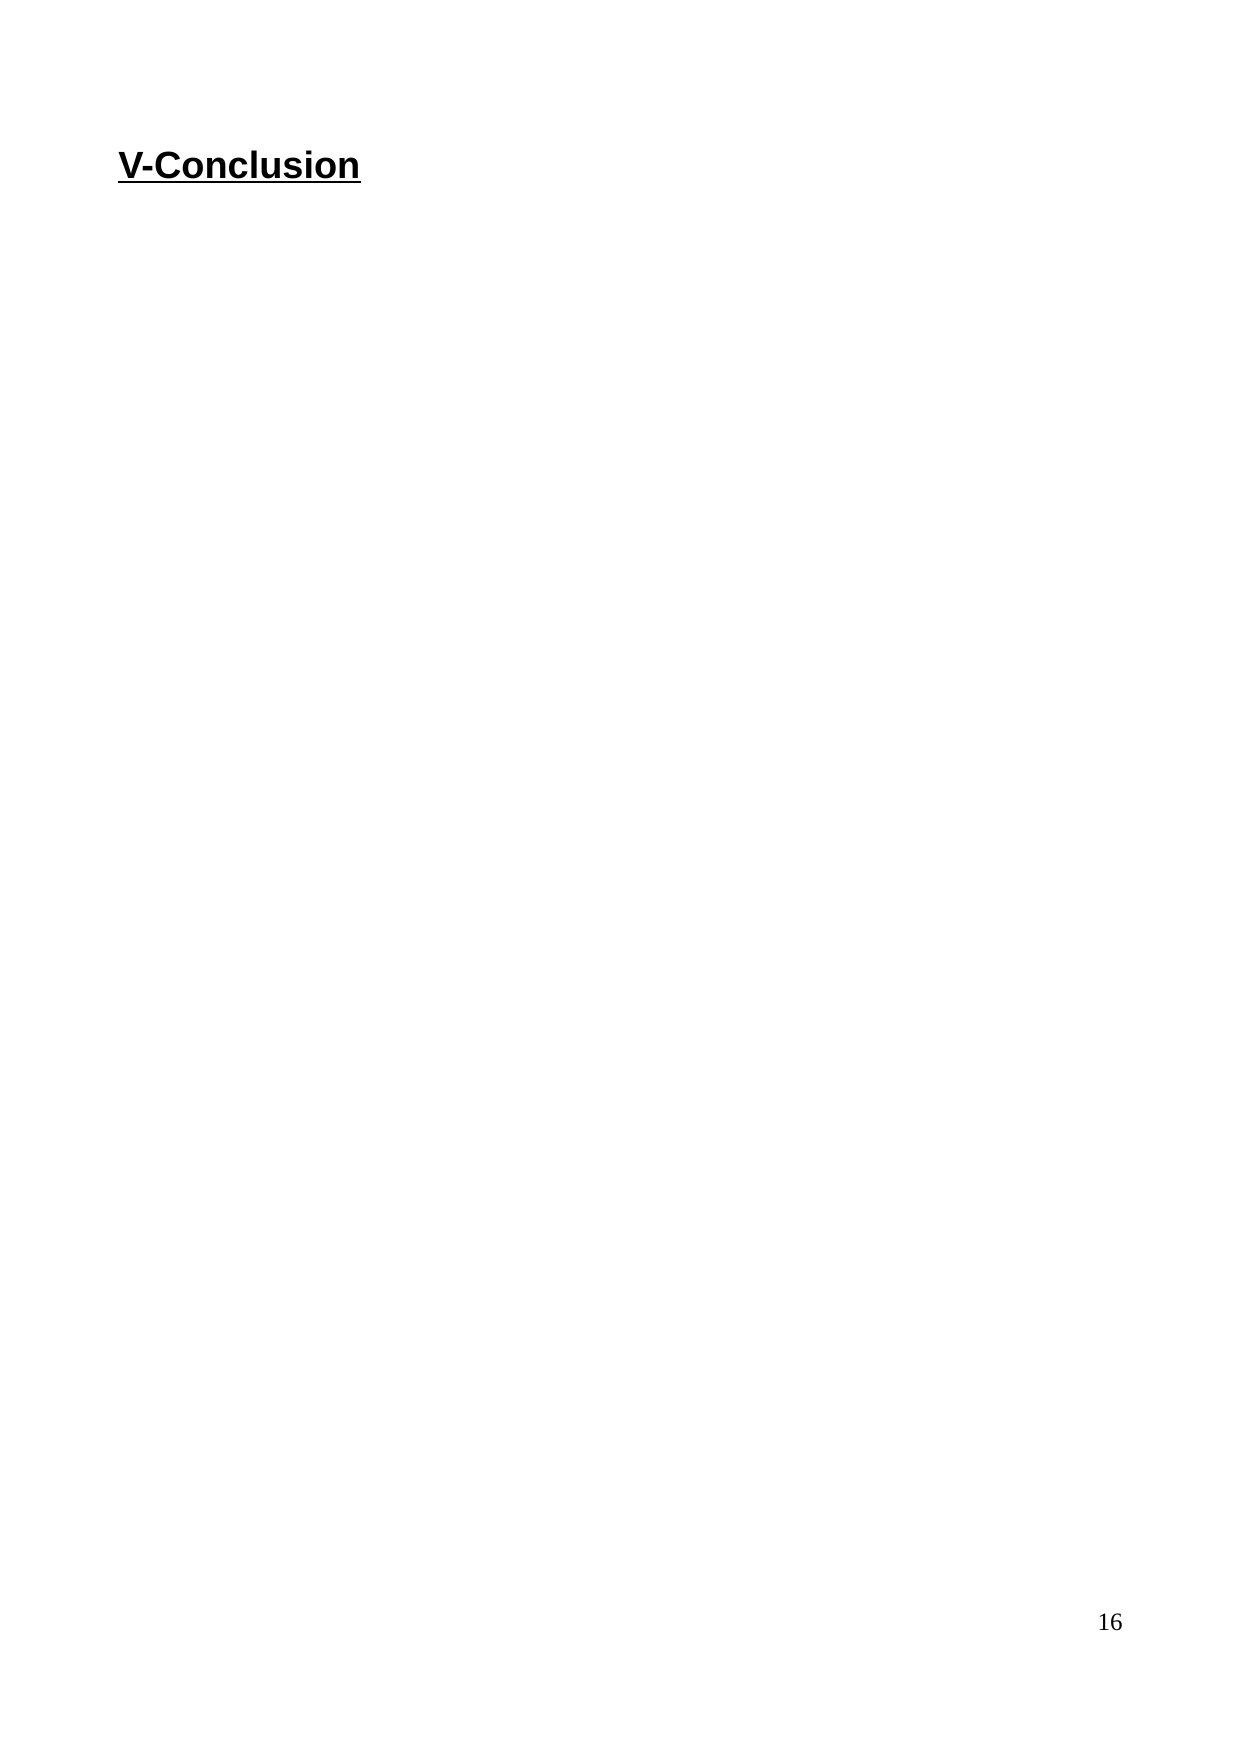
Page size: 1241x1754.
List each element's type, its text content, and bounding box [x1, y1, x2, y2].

subtitle V-Conclusion [118, 143, 1122, 187]
